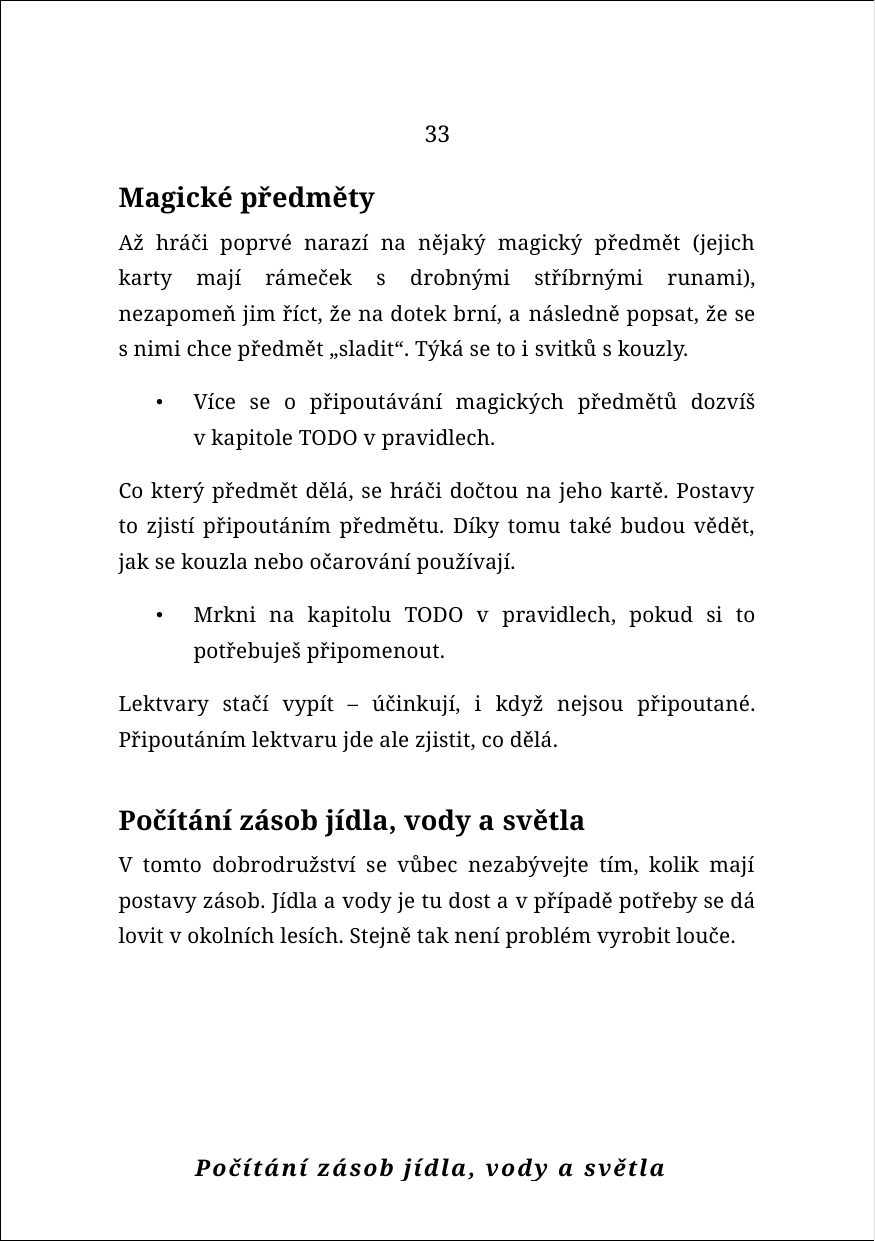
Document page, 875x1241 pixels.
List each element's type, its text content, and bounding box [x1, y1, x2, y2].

subtitle Magické předměty [118, 179, 756, 216]
subtitle Počítání zásob jídla, vody a⁠ světla [118, 802, 756, 838]
list Více se o⁠ připoutávání magických předmětů dozvíš v⁠ kapitole TODO v⁠ pravidlech. [156, 387, 756, 451]
text V⁠ tomto dobrodružství se vůbec nezabývejte tím, kolik mají postavy zásob. Jídla a⁠ vody je tu dost a⁠ v⁠ případě potřeby se dá lovit v⁠ okolních lesích. Stejně tak není problém vyrobit louče. [118, 850, 756, 950]
text Co který předmět dělá, se hráči dočtou na jeho kartě. Postavy to zjistí připoutáním předmětu. Díky tomu také budou vědět, jak se kouzla nebo očarování používají. [118, 476, 756, 576]
list Mrkni na kapitolu TODO v⁠ pravidlech, pokud si to potřebuješ připomenout. [156, 600, 756, 664]
text Až hráči poprvé narazí na nějaký magický předmět (jejich karty mají rámeček s⁠ drobnými stříbrnými runami), nezapomeň jim říct, že na dotek brní, a⁠ následně popsat, že se s⁠ nimi chce předmět „sladit“. Týká se to i⁠ svitků s⁠ kouzly. [118, 228, 756, 363]
text Lektvary stačí vypít – účinkují, i⁠ když nejsou připoutané. Připoutáním lektvaru jde ale zjistit, co dělá. [118, 689, 756, 753]
